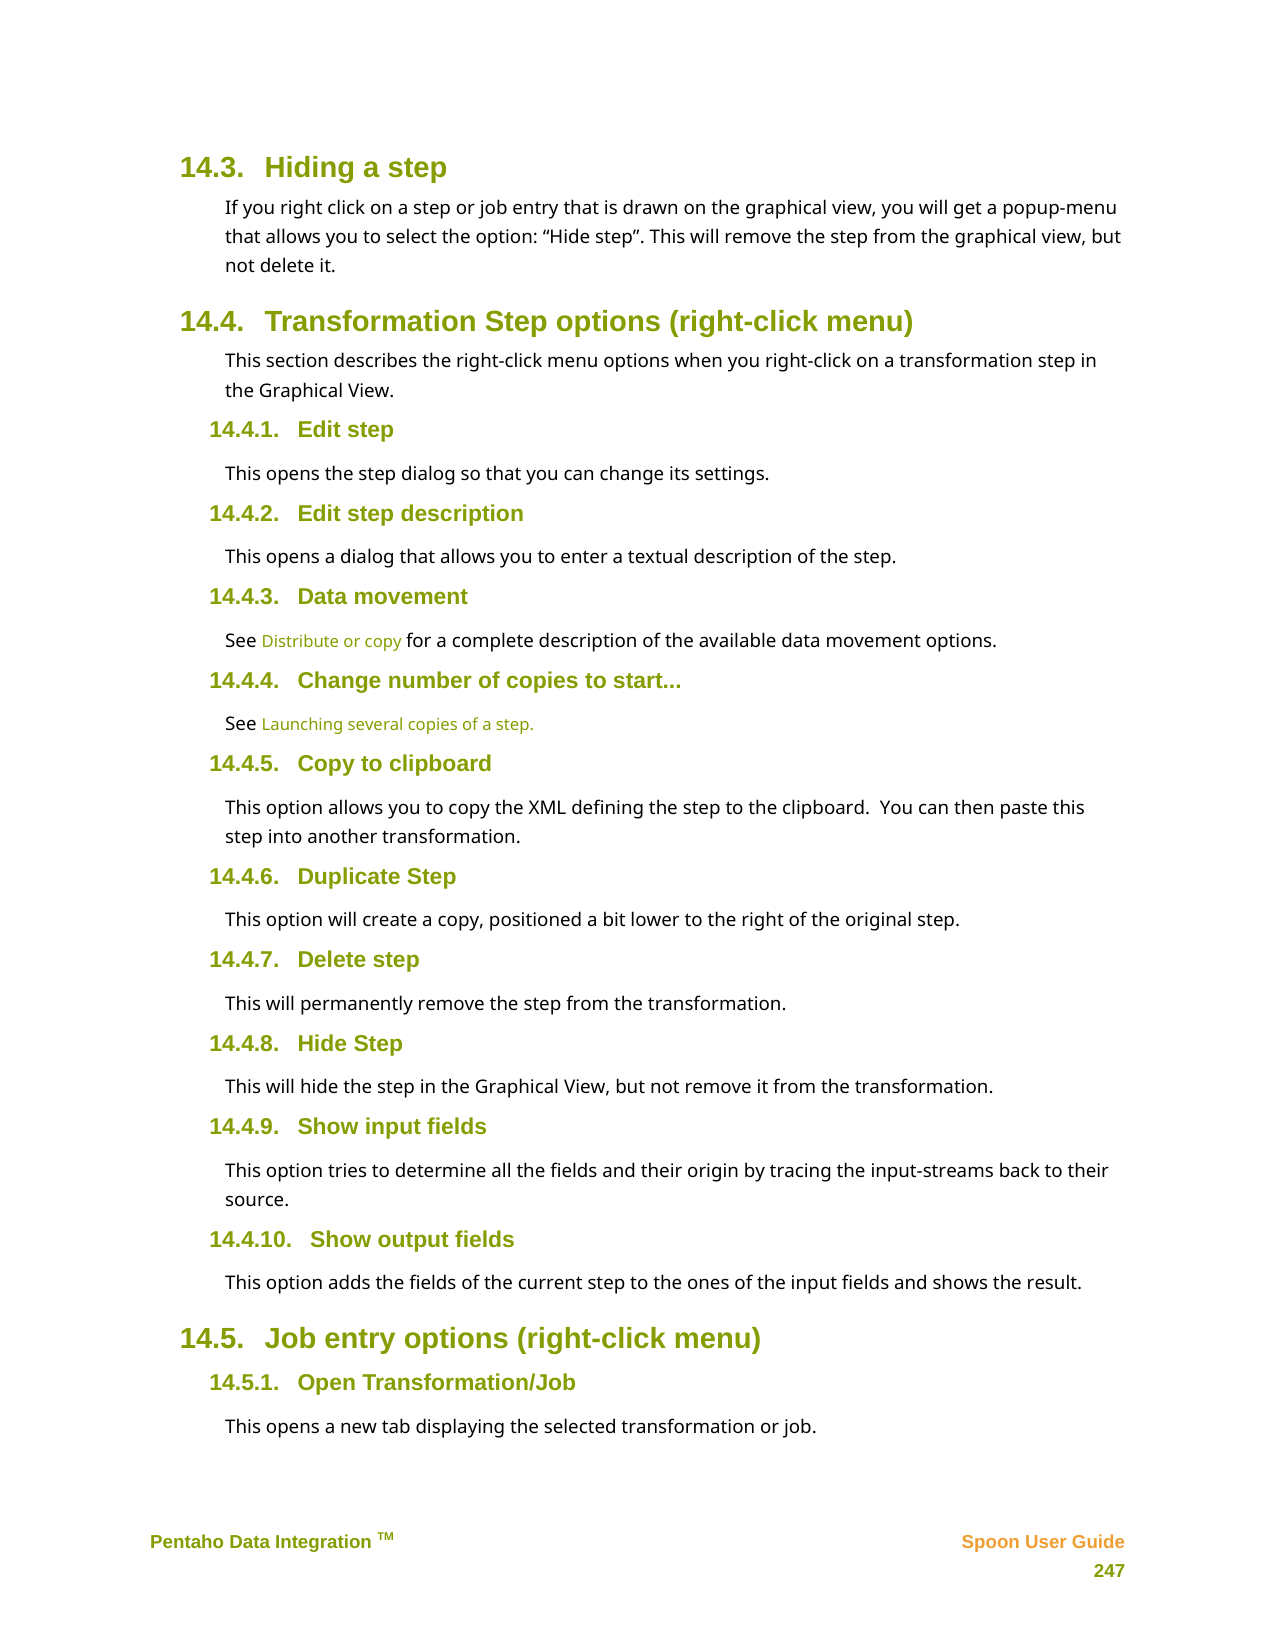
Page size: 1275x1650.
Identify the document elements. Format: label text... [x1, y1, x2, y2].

text If you right click on a step or job entry that is drawn on the graphical view, you will get a popup-menu that allows you to select the option: “Hide step”. This will remove the step from the graphical view, but not delete it. [225, 191, 1125, 278]
text This option will create a copy, positioned a bit lower to the right of the original step. [225, 903, 1125, 933]
subtitle Delete step [209, 940, 1125, 974]
subtitle Show output fields [209, 1219, 1125, 1254]
subtitle Transformation Step options (right-click menu) [179, 303, 1125, 338]
subtitle Duplicate Step [209, 856, 1125, 891]
subtitle Copy to clipboard [209, 744, 1125, 778]
text This option adds the fields of the current step to the ones of the input fields and shows the result. [225, 1266, 1125, 1296]
subtitle Change number of copies to start... [209, 660, 1125, 695]
text This option tries to determine all the fields and their origin by tracing the input-streams back to their source. [225, 1154, 1125, 1212]
subtitle Edit step [209, 410, 1125, 445]
text This section describes the right-click menu options when you right-click on a transformation step in the Graphical View. [225, 344, 1125, 403]
subtitle Show input fields [209, 1107, 1125, 1141]
text This opens a new tab displaying the selected transformation or job. [225, 1410, 1125, 1439]
text This will hide the step in the Graphical View, but not remove it from the transformation. [225, 1070, 1125, 1099]
text See Launching several copies of a step. [225, 707, 1125, 737]
subtitle Data movement [209, 577, 1125, 612]
subtitle Hide Step [209, 1023, 1125, 1058]
subtitle Job entry options (right-click menu) [179, 1321, 1125, 1355]
text This will permanently remove the step from the transformation. [225, 987, 1125, 1016]
text This opens a dialog that allows you to enter a textual description of the step. [225, 541, 1125, 570]
subtitle Open Transformation/Job [209, 1362, 1125, 1397]
text This opens the step dialog so that you can change its settings. [225, 457, 1125, 486]
text This option allows you to copy the XML defining the step to the clipboard. You can then paste this step into another transformation. [225, 791, 1125, 849]
subtitle Hiding a step [179, 150, 1125, 185]
text See Distribute or copy for a complete description of the available data movement options. [225, 624, 1125, 653]
subtitle Edit step description [209, 493, 1125, 528]
